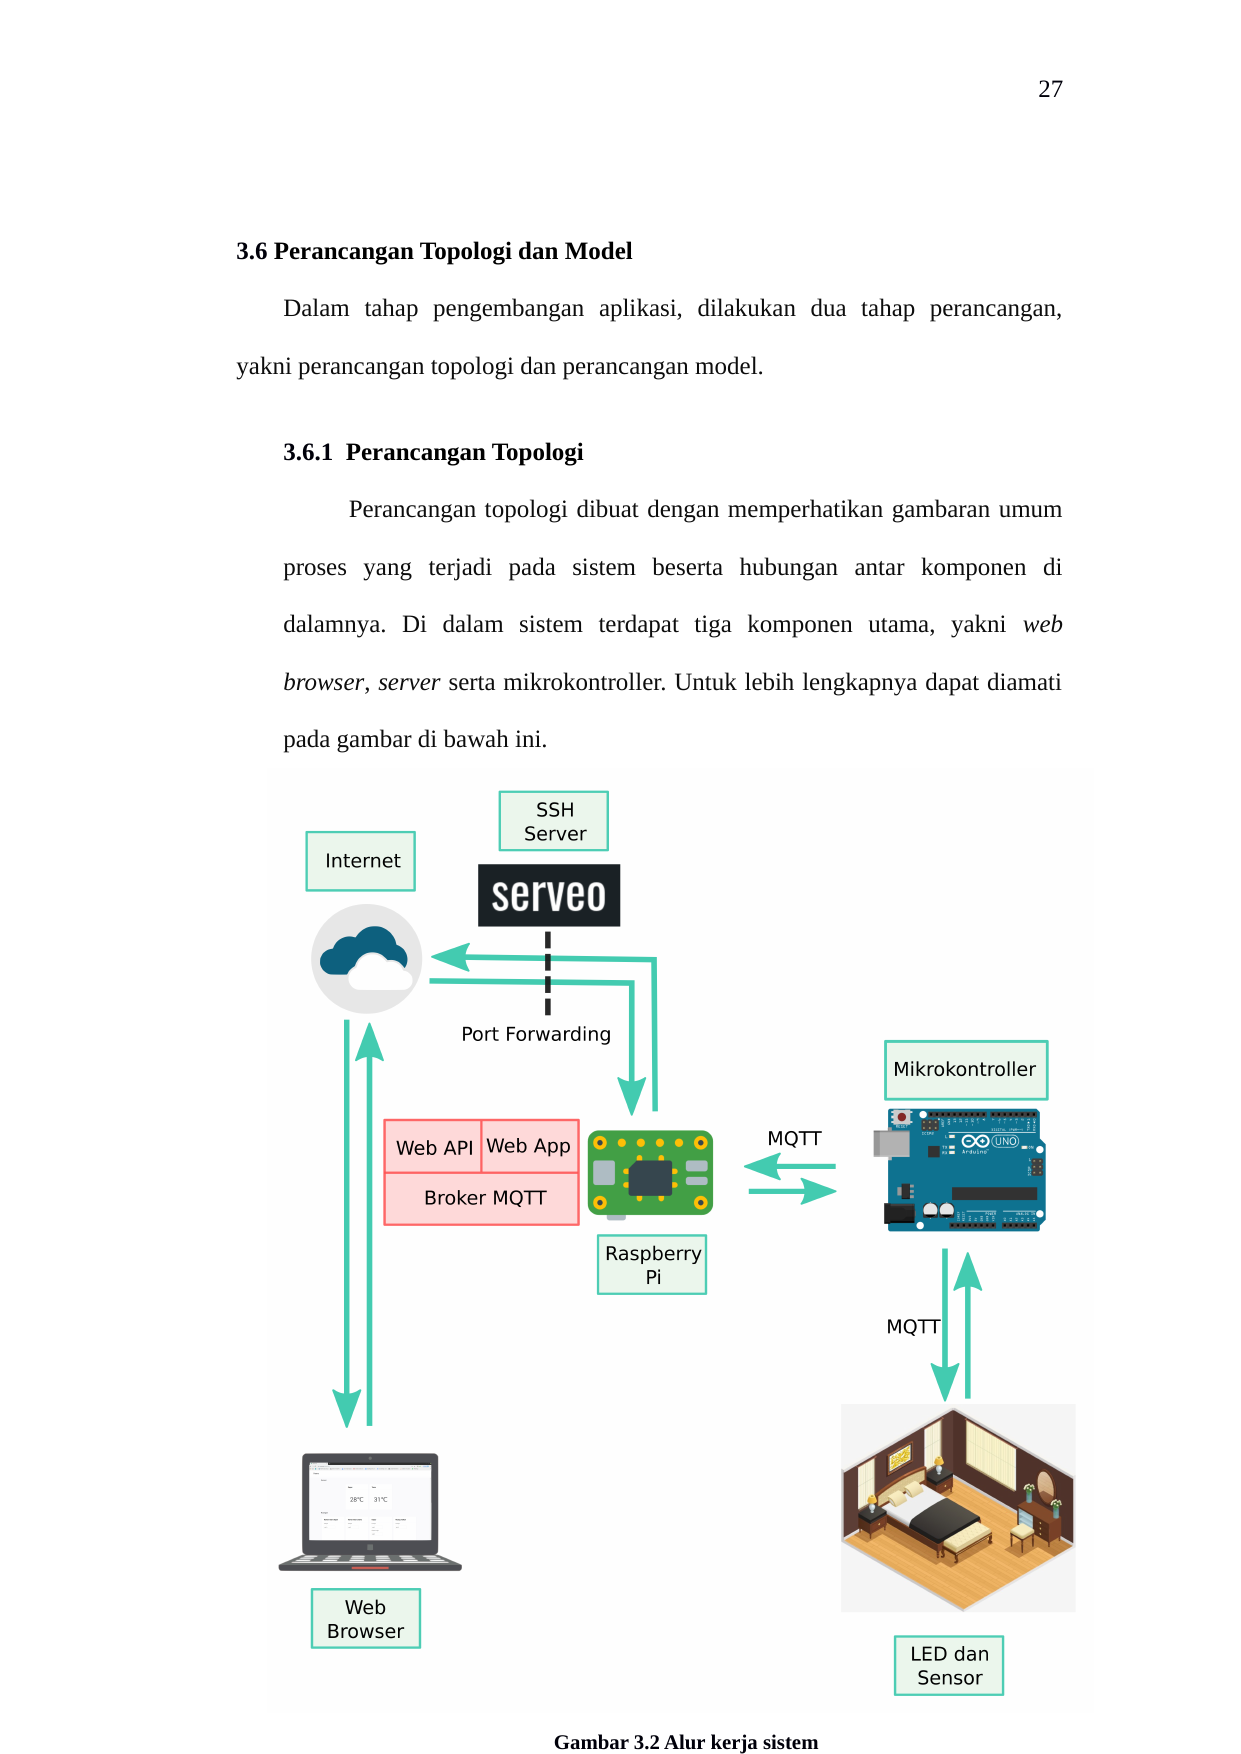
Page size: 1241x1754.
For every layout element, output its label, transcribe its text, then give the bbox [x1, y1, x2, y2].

text Dalam tahap pengembangan aplikasi, dilakukan dua tahap perancangan, yakni perancangan topologi dan perancangan model. [236, 293, 1063, 380]
subtitle 3.6.1 Perancangan Topologi [283, 437, 1063, 466]
text 1Gambar 3.2 Alur kerja sistem [267, 1713, 1094, 1754]
picture [267, 768, 1095, 1713]
subtitle 3.6 Perancangan Topologi dan Model [236, 236, 1063, 265]
text Perancangan topologi dibuat dengan memperhatikan gambaran umum proses yang terjadi pada sistem beserta hubungan antar komponen di dalamnya. Di dalam sistem terdapat tiga komponen utama, yakni web browser, server serta mikrokontroller. Untuk lebih lengkapnya dapat diamati pada gambar di bawah ini. [283, 494, 1063, 753]
